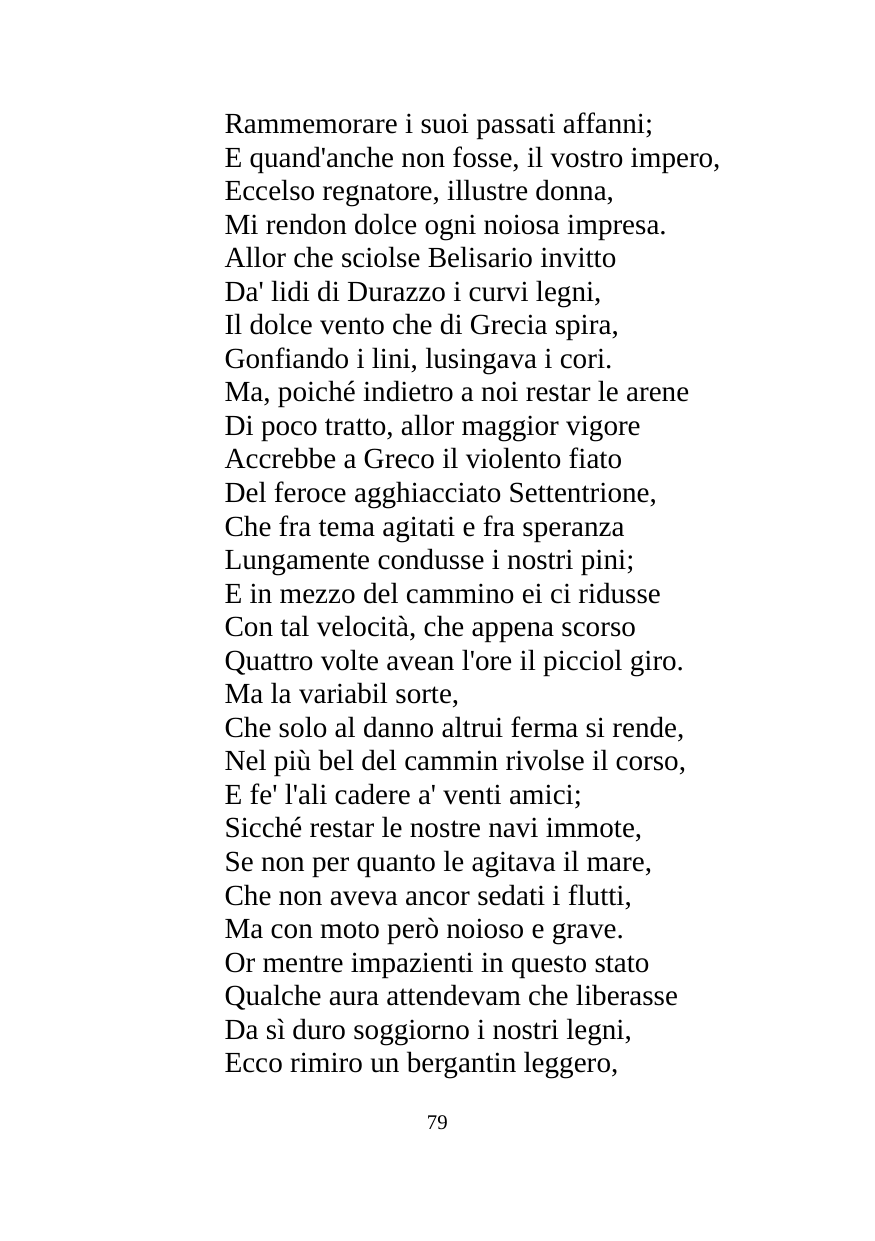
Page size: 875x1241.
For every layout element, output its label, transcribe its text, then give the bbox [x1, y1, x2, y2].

text Or mentre impazienti in questo stato [224, 945, 768, 978]
text Con tal velocità, che appena scorso [224, 609, 768, 643]
text Allor che sciolse Belisario invitto [224, 240, 768, 274]
text Ma con moto però noioso e grave. [224, 911, 768, 945]
text E quand'anche non fosse, il vostro impero, [224, 140, 768, 173]
text Del feroce agghiacciato Settentrione, [224, 475, 768, 509]
text Ma la variabil sorte, [224, 676, 768, 710]
text Da sì duro soggiorno i nostri legni, [224, 1012, 768, 1045]
text Accrebbe a Greco il violento fiato [224, 442, 768, 475]
text Lungamente condusse i nostri pini; [224, 542, 768, 576]
text Se non per quanto le agitava il mare, [224, 844, 768, 878]
text Gonfiando i lini, lusingava i cori. [224, 341, 768, 374]
text Da' lidi di Durazzo i curvi legni, [224, 274, 768, 307]
text Ecco rimiro un bergantin leggero, [224, 1045, 768, 1079]
text E in mezzo del cammino ei ci ridusse [224, 576, 768, 609]
text Rammemorare i suoi passati affanni; [224, 106, 768, 140]
text Che non aveva ancor sedati i flutti, [224, 878, 768, 911]
text Ma, poiché indietro a noi restar le arene [224, 374, 768, 408]
text Mi rendon dolce ogni noiosa impresa. [224, 207, 768, 240]
text Il dolce vento che di Grecia spira, [224, 307, 768, 341]
text Qualche aura attendevam che liberasse [224, 978, 768, 1012]
text Sicché restar le nostre navi immote, [224, 811, 768, 844]
text Che fra tema agitati e fra speranza [224, 509, 768, 542]
text Nel più bel del cammin rivolse il corso, [224, 743, 768, 777]
text E fe' l'ali cadere a' venti amici; [224, 777, 768, 811]
text Eccelso regnatore, illustre donna, [224, 173, 768, 207]
text Quattro volte avean l'ore il picciol giro. [224, 643, 768, 676]
text Che solo al danno altrui ferma si rende, [224, 710, 768, 743]
text Di poco tratto, allor maggior vigore [224, 408, 768, 442]
